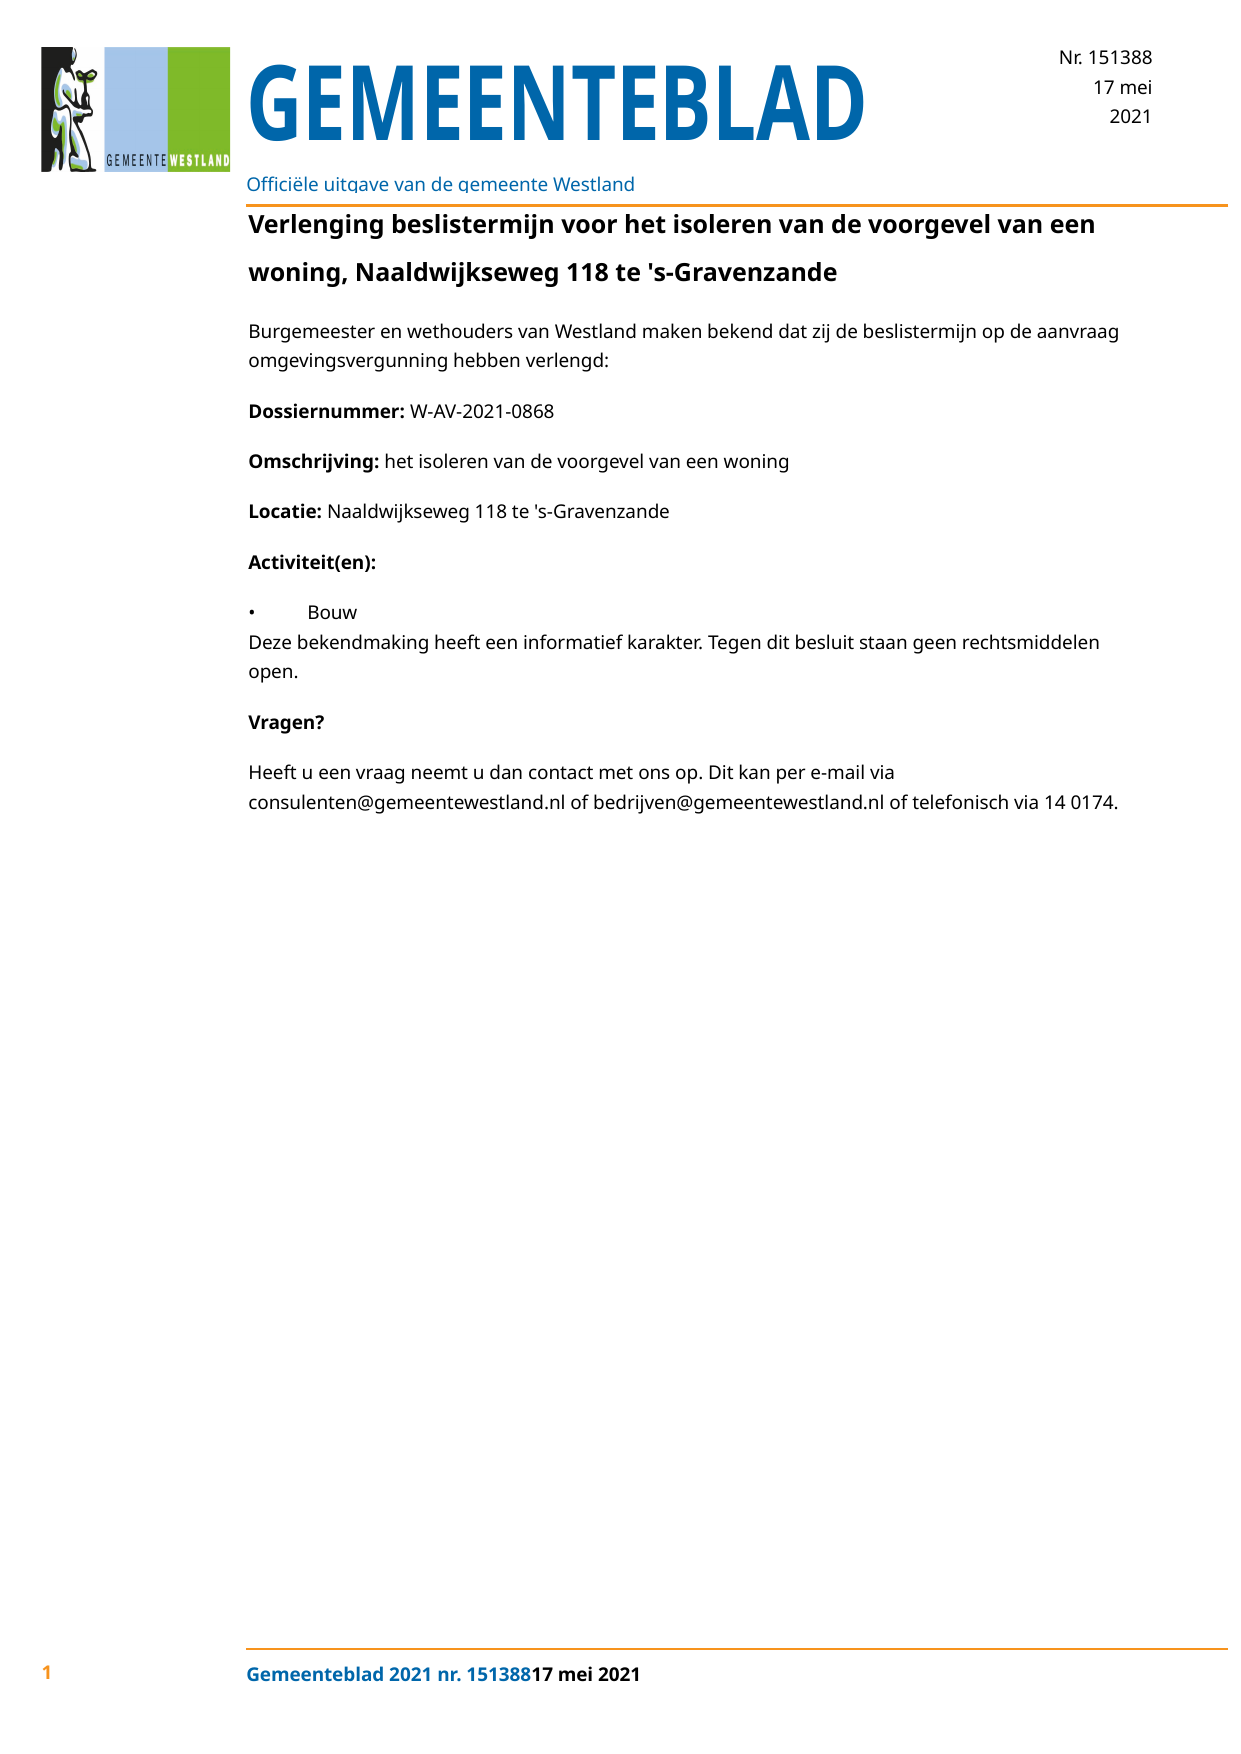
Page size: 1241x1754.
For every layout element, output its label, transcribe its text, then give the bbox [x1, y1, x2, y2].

text Heeft u een vraag neemt u dan contact met ons op. Dit kan per e-mail via consulenten@gemeentewestland.nl of bedrijven@gemeentewestland.nl of telefonisch via 14 0174. [248, 759, 1152, 815]
text Locatie: Naaldwijkseweg 118 te 's-Gravenzande [248, 499, 1152, 524]
text Vragen? [248, 709, 1152, 735]
picture [41, 47, 231, 172]
list Bouw [248, 599, 1152, 625]
text Omschrijving: het isoleren van de voorgevel van een woning [248, 448, 1152, 474]
text Activiteit(en): [248, 549, 1152, 575]
text Burgemeester en wethouders van Westland maken bekend dat zij de beslistermijn op de aanvraag omgevingsvergunning hebben verlengd: [248, 318, 1152, 373]
text Dossiernummer: W-AV-2021-0868 [248, 398, 1152, 424]
text Verlenging beslistermijn voor het isoleren van de voorgevel van een woning, Naaldwijkseweg 118 te 's-Gravenzande [248, 207, 1152, 288]
text Deze bekendmaking heeft een informatief karakter. Tegen dit besluit staan geen rechtsmiddelen open. [248, 629, 1152, 684]
